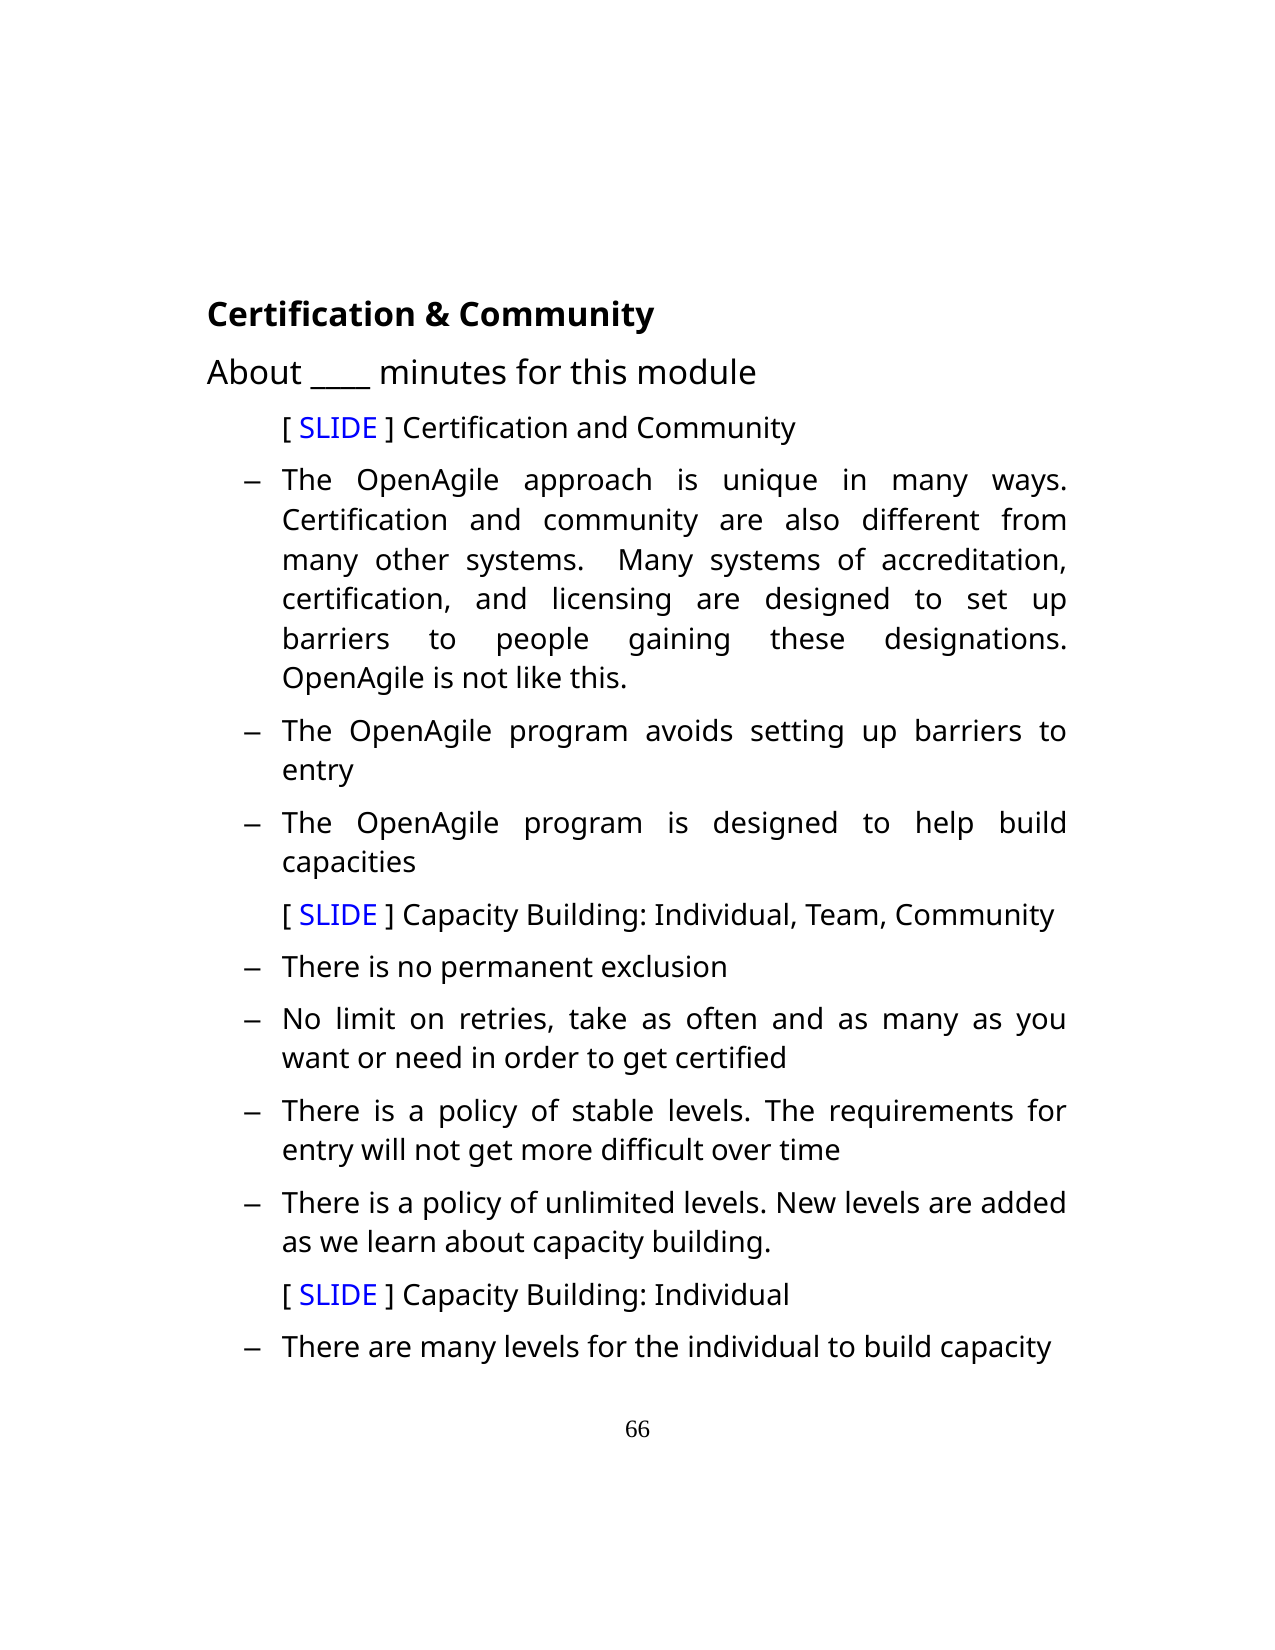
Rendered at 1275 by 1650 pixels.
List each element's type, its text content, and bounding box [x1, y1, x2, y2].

list [ SLIDE ] Capacity Building: Individual, Team, Community [244, 894, 1068, 933]
list No limit on retries, take as often and as many as you want or need in order to get certified [244, 998, 1068, 1077]
list There is no permanent exclusion [244, 946, 1068, 986]
list [ SLIDE ] Capacity Building: Individual [244, 1274, 1068, 1313]
list The OpenAgile approach is unique in many ways. Certification and community are also different from many other systems. Many systems of accreditation, certification, and licensing are designed to set up barriers to people gaining these designations. OpenAgile is not like this. [244, 459, 1068, 697]
list [ SLIDE ] Certification and Community [244, 407, 1068, 447]
list There are many levels for the individual to build capacity [244, 1326, 1068, 1366]
text About ____ minutes for this module [207, 349, 1068, 395]
list The OpenAgile program is designed to help build capacities [244, 802, 1068, 881]
subtitle Certification & Community [207, 291, 1068, 336]
list There is a policy of stable levels. The requirements for entry will not get more difficult over time [244, 1090, 1068, 1169]
list The OpenAgile program avoids setting up barriers to entry [244, 710, 1068, 789]
list There is a policy of unlimited levels. New levels are added as we learn about capacity building. [244, 1182, 1068, 1261]
